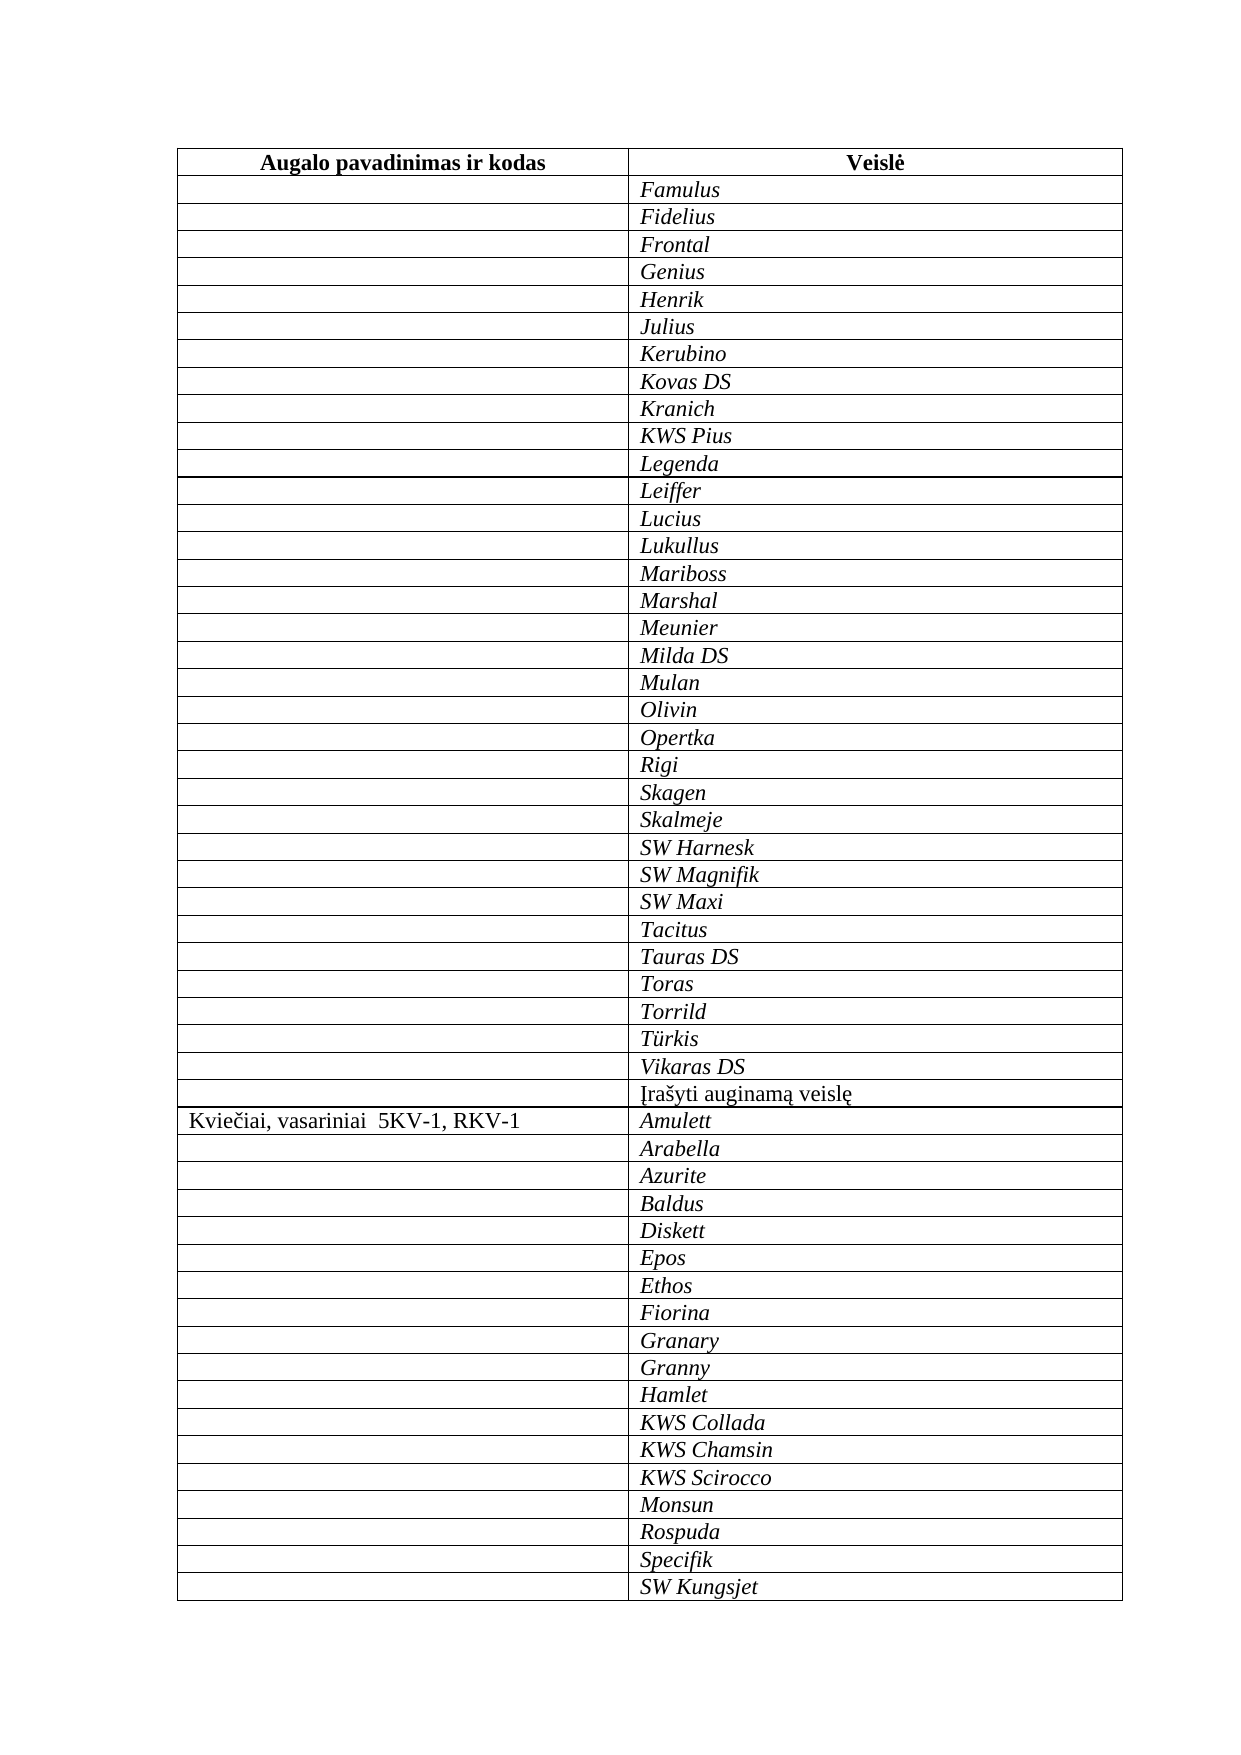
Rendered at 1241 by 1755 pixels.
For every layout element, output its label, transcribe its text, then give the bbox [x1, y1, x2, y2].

table_cell [178, 1436, 628, 1463]
table_cell [178, 1162, 628, 1189]
table_cell Tauras DS [629, 943, 1122, 969]
table_cell Kranich [629, 395, 1122, 422]
table_cell KWS Scirocco [629, 1464, 1122, 1490]
table_cell [178, 971, 628, 997]
table_cell Legenda [629, 450, 1122, 476]
table_cell Henrik [629, 286, 1122, 312]
table_cell Rigi [629, 751, 1122, 778]
table_cell SW Magnifik [629, 861, 1122, 887]
table_cell Lukullus [629, 532, 1122, 558]
table_cell Ethos [629, 1272, 1122, 1298]
table_cell [178, 1519, 628, 1545]
table_cell [178, 423, 628, 449]
table_cell Epos [629, 1245, 1122, 1271]
table_cell Kovas DS [629, 368, 1122, 394]
table_cell [178, 286, 628, 312]
table_cell [178, 1546, 628, 1572]
table_cell [178, 340, 628, 367]
table_cell [178, 1299, 628, 1326]
table_cell [178, 1190, 628, 1216]
table_cell Famulus [629, 176, 1122, 202]
table_cell [178, 1409, 628, 1435]
table_cell [178, 1245, 628, 1271]
table_cell Türkis [629, 1025, 1122, 1052]
table_cell Hamlet [629, 1381, 1122, 1408]
table_cell Specifik [629, 1546, 1122, 1572]
table_cell Frontal [629, 231, 1122, 257]
table_cell Mulan [629, 669, 1122, 696]
table_header Augalo pavadinimas ir kodas [178, 149, 628, 175]
table_cell [178, 1354, 628, 1380]
table_cell SW Kungsjet [629, 1573, 1122, 1599]
table_cell [178, 998, 628, 1024]
table_cell [178, 1573, 628, 1599]
table_cell Genius [629, 258, 1122, 284]
table_cell [178, 1053, 628, 1079]
table_cell Monsun [629, 1491, 1122, 1517]
table_cell Julius [629, 313, 1122, 339]
table_cell [178, 478, 628, 504]
table_cell [178, 943, 628, 969]
table_cell Kerubino [629, 340, 1122, 367]
table_cell [178, 724, 628, 750]
table_cell [178, 751, 628, 778]
table_cell [178, 779, 628, 805]
table_cell SW Maxi [629, 888, 1122, 915]
table_cell Leiffer [629, 478, 1122, 504]
table_cell Mariboss [629, 560, 1122, 586]
table_cell Amulett [629, 1108, 1122, 1134]
table_cell [178, 669, 628, 696]
table_cell Tacitus [629, 916, 1122, 942]
table_cell Olivin [629, 697, 1122, 723]
table_cell Azurite [629, 1162, 1122, 1189]
table_cell [178, 1272, 628, 1298]
table_cell [178, 313, 628, 339]
table_cell [178, 532, 628, 558]
table_cell [178, 1491, 628, 1517]
table_cell [178, 1217, 628, 1243]
table_cell [178, 916, 628, 942]
table_cell Baldus [629, 1190, 1122, 1216]
table_cell [178, 258, 628, 284]
table_cell Toras [629, 971, 1122, 997]
table_cell Meunier [629, 614, 1122, 641]
table_cell [178, 1080, 628, 1106]
table_cell [178, 697, 628, 723]
table_cell Diskett [629, 1217, 1122, 1243]
table_cell SW Harnesk [629, 834, 1122, 860]
table_cell [178, 560, 628, 586]
table_cell Rospuda [629, 1519, 1122, 1545]
table_cell Fidelius [629, 204, 1122, 230]
table_cell [178, 1025, 628, 1052]
table_cell Fiorina [629, 1299, 1122, 1326]
table_cell Opertka [629, 724, 1122, 750]
table_cell [178, 176, 628, 202]
table_cell KWS Collada [629, 1409, 1122, 1435]
table_cell Granary [629, 1327, 1122, 1353]
table_cell [178, 231, 628, 257]
table_cell KWS Pius [629, 423, 1122, 449]
table_cell [178, 1464, 628, 1490]
table_cell [178, 1381, 628, 1408]
table_cell Įrašyti auginamą veislę [629, 1080, 1122, 1106]
table_cell [178, 587, 628, 613]
table_cell [178, 1327, 628, 1353]
table_cell Arabella [629, 1135, 1122, 1161]
table_cell Skalmeje [629, 806, 1122, 832]
table_cell [178, 204, 628, 230]
table_cell [178, 505, 628, 531]
table_cell [178, 888, 628, 915]
table_cell Marshal [629, 587, 1122, 613]
table_cell Granny [629, 1354, 1122, 1380]
table_header Veislė [629, 149, 1122, 175]
table_cell Vikaras DS [629, 1053, 1122, 1079]
table_cell [178, 614, 628, 641]
table_cell [178, 861, 628, 887]
table_cell Lucius [629, 505, 1122, 531]
table_cell [178, 806, 628, 832]
table_cell [178, 642, 628, 668]
table_cell Milda DS [629, 642, 1122, 668]
table_cell [178, 395, 628, 422]
table_cell KWS Chamsin [629, 1436, 1122, 1463]
table_cell [178, 834, 628, 860]
table_cell Skagen [629, 779, 1122, 805]
table_cell Kviečiai, vasariniai 5KV-1, RKV-1 [178, 1108, 628, 1134]
table_cell [178, 450, 628, 476]
table_cell [178, 368, 628, 394]
table_cell [178, 1135, 628, 1161]
table_cell Torrild [629, 998, 1122, 1024]
